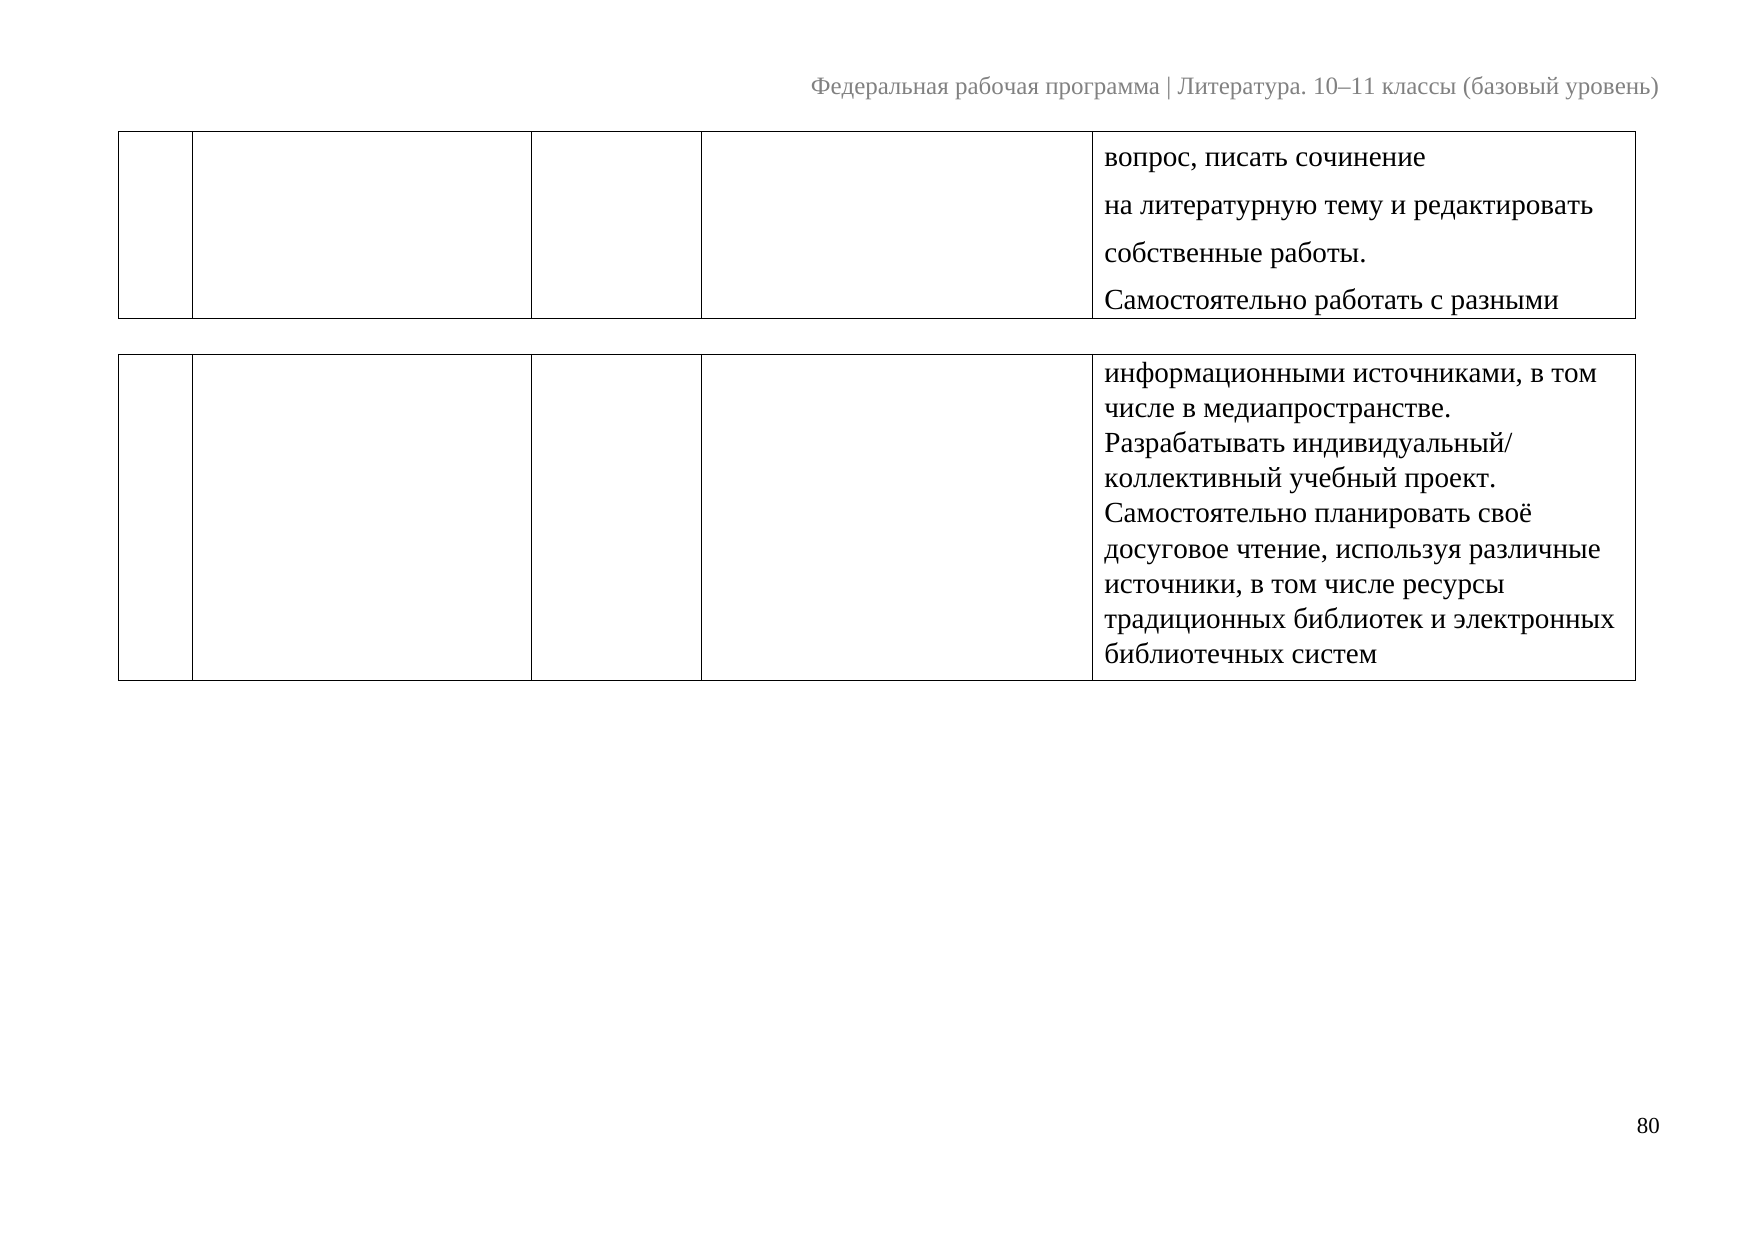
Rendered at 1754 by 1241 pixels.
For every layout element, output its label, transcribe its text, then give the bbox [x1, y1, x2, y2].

table_header вопрос, писать сочинение на литературную тему и редактировать собственные работы. Самостоятельно работать с разными [1093, 132, 1635, 317]
table_header [119, 132, 192, 317]
table_header [702, 355, 1092, 680]
table_header информационными источниками, в том числе в медиапространстве. Разрабатывать индивидуальный/ коллективный учебный проект. Самостоятельно планировать своё досуговое чтение, используя различные источники, в том числе ресурсы традиционных библиотек и электронных библиотечных систем [1093, 355, 1635, 680]
table_header [532, 355, 701, 680]
table_header [702, 132, 1092, 317]
table_header [532, 132, 701, 317]
table_header [193, 355, 531, 680]
table_header [119, 355, 192, 680]
table_header [193, 132, 531, 317]
